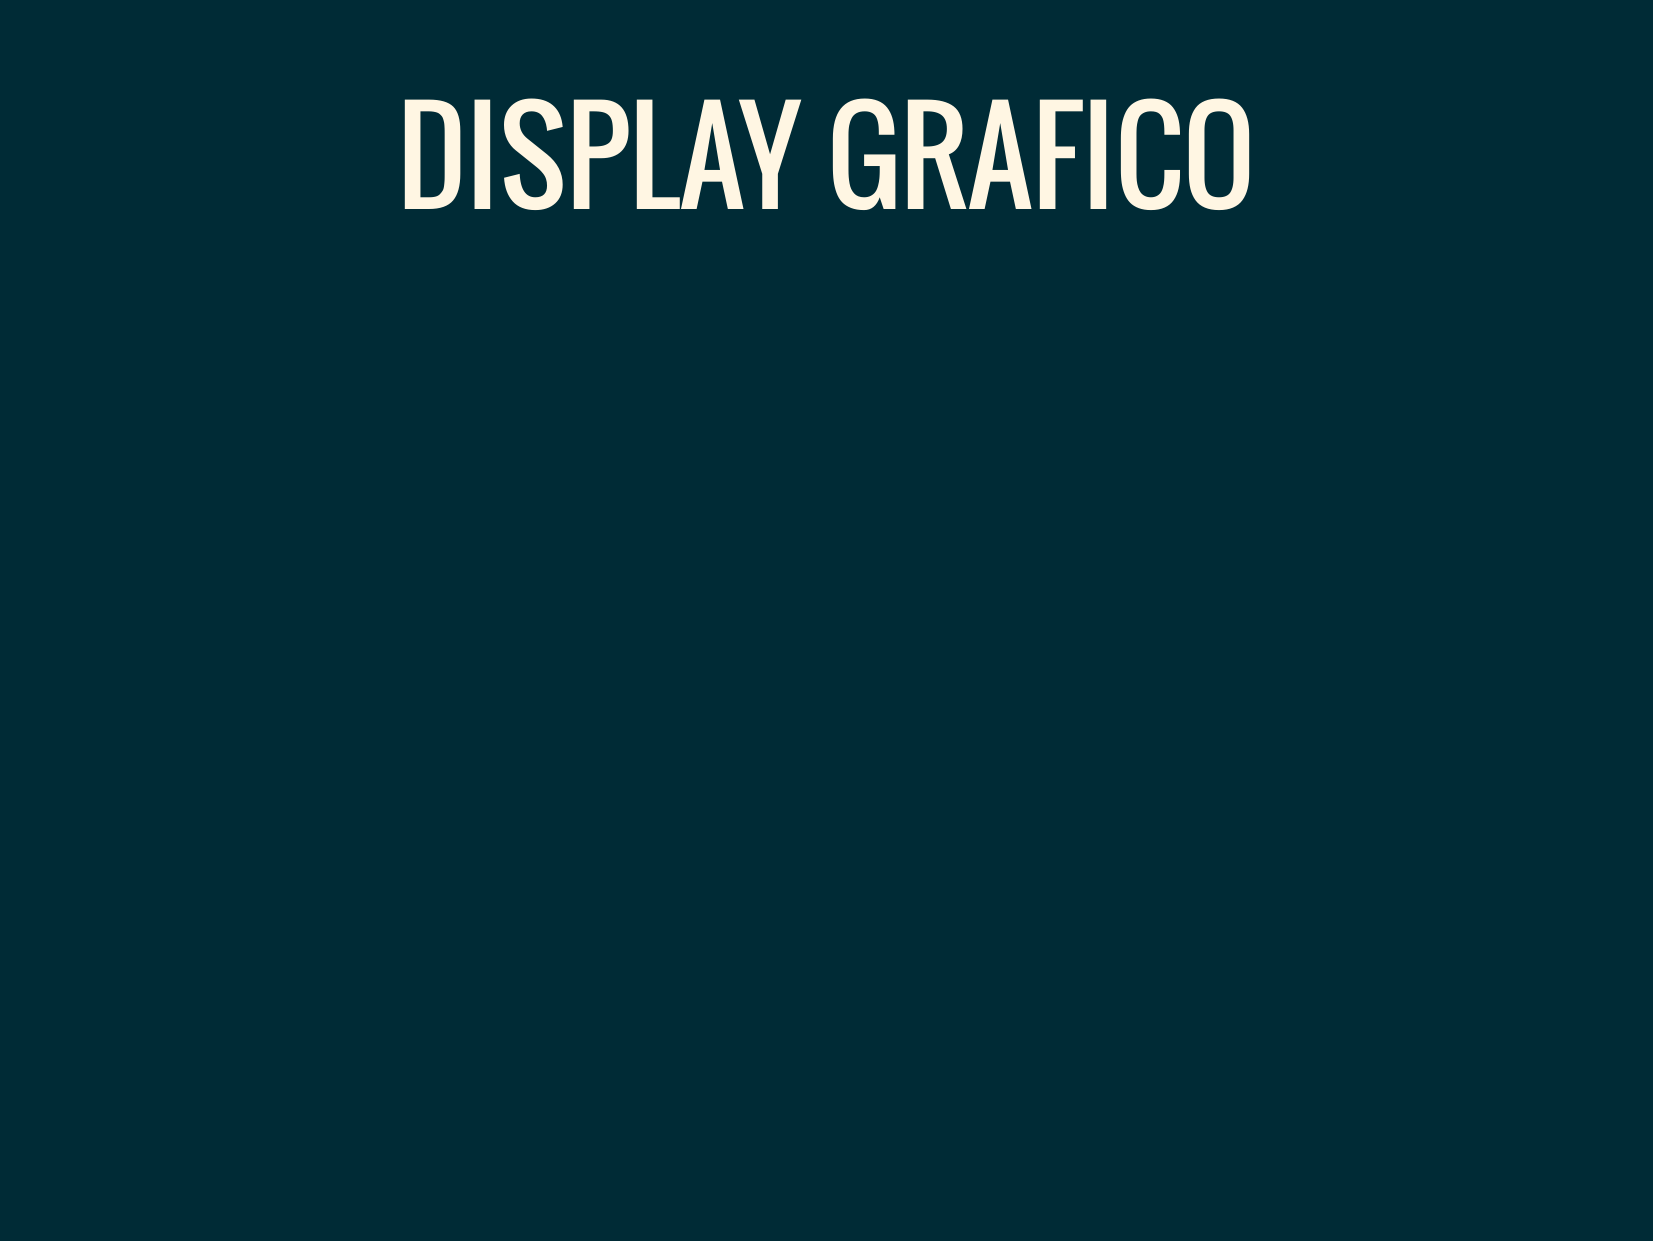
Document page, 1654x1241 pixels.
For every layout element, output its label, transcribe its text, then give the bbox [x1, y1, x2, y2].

title DISPLAY GRAFICO [82, 49, 1571, 257]
